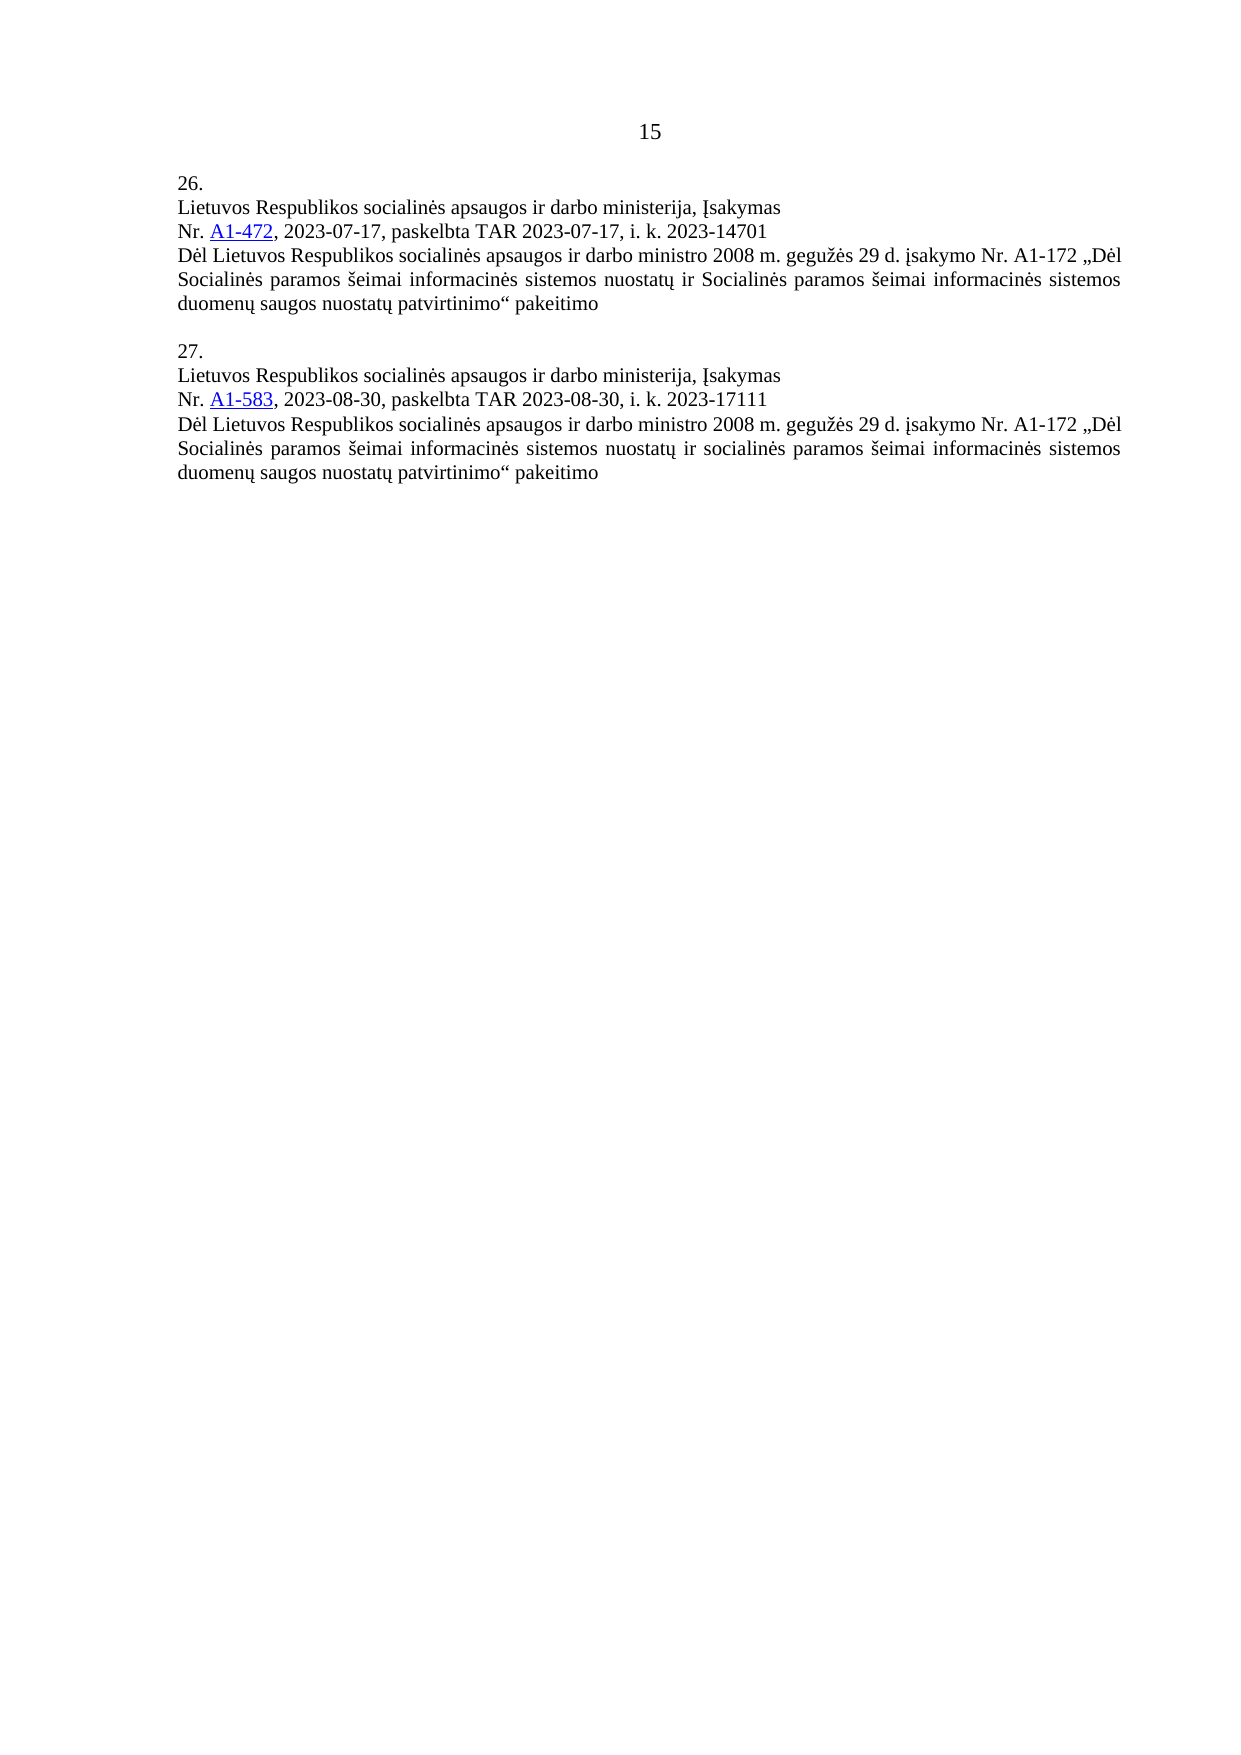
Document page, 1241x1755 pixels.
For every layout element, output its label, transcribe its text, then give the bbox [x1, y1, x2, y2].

text Nr. A1-472, 2023-07-17, paskelbta TAR 2023-07-17, i. k. 2023-14701 [177, 219, 1122, 243]
text Dėl Lietuvos Respublikos socialinės apsaugos ir darbo ministro 2008 m. gegužės 29 d. įsakymo Nr. A1-172 „Dėl Socialinės paramos šeimai informacinės sistemos nuostatų ir socialinės paramos šeimai informacinės sistemos duomenų saugos nuostatų patvirtinimo“ pakeitimo [177, 411, 1122, 484]
text Dėl Lietuvos Respublikos socialinės apsaugos ir darbo ministro 2008 m. gegužės 29 d. įsakymo Nr. A1-172 „Dėl Socialinės paramos šeimai informacinės sistemos nuostatų ir Socialinės paramos šeimai informacinės sistemos duomenų saugos nuostatų patvirtinimo“ pakeitimo [177, 243, 1122, 315]
text 26. [177, 171, 1122, 195]
text Lietuvos Respublikos socialinės apsaugos ir darbo ministerija, Įsakymas [177, 195, 1122, 219]
text 27. [177, 339, 1122, 363]
text Nr. A1-583, 2023-08-30, paskelbta TAR 2023-08-30, i. k. 2023-17111 [177, 387, 1122, 411]
text Lietuvos Respublikos socialinės apsaugos ir darbo ministerija, Įsakymas [177, 363, 1122, 387]
